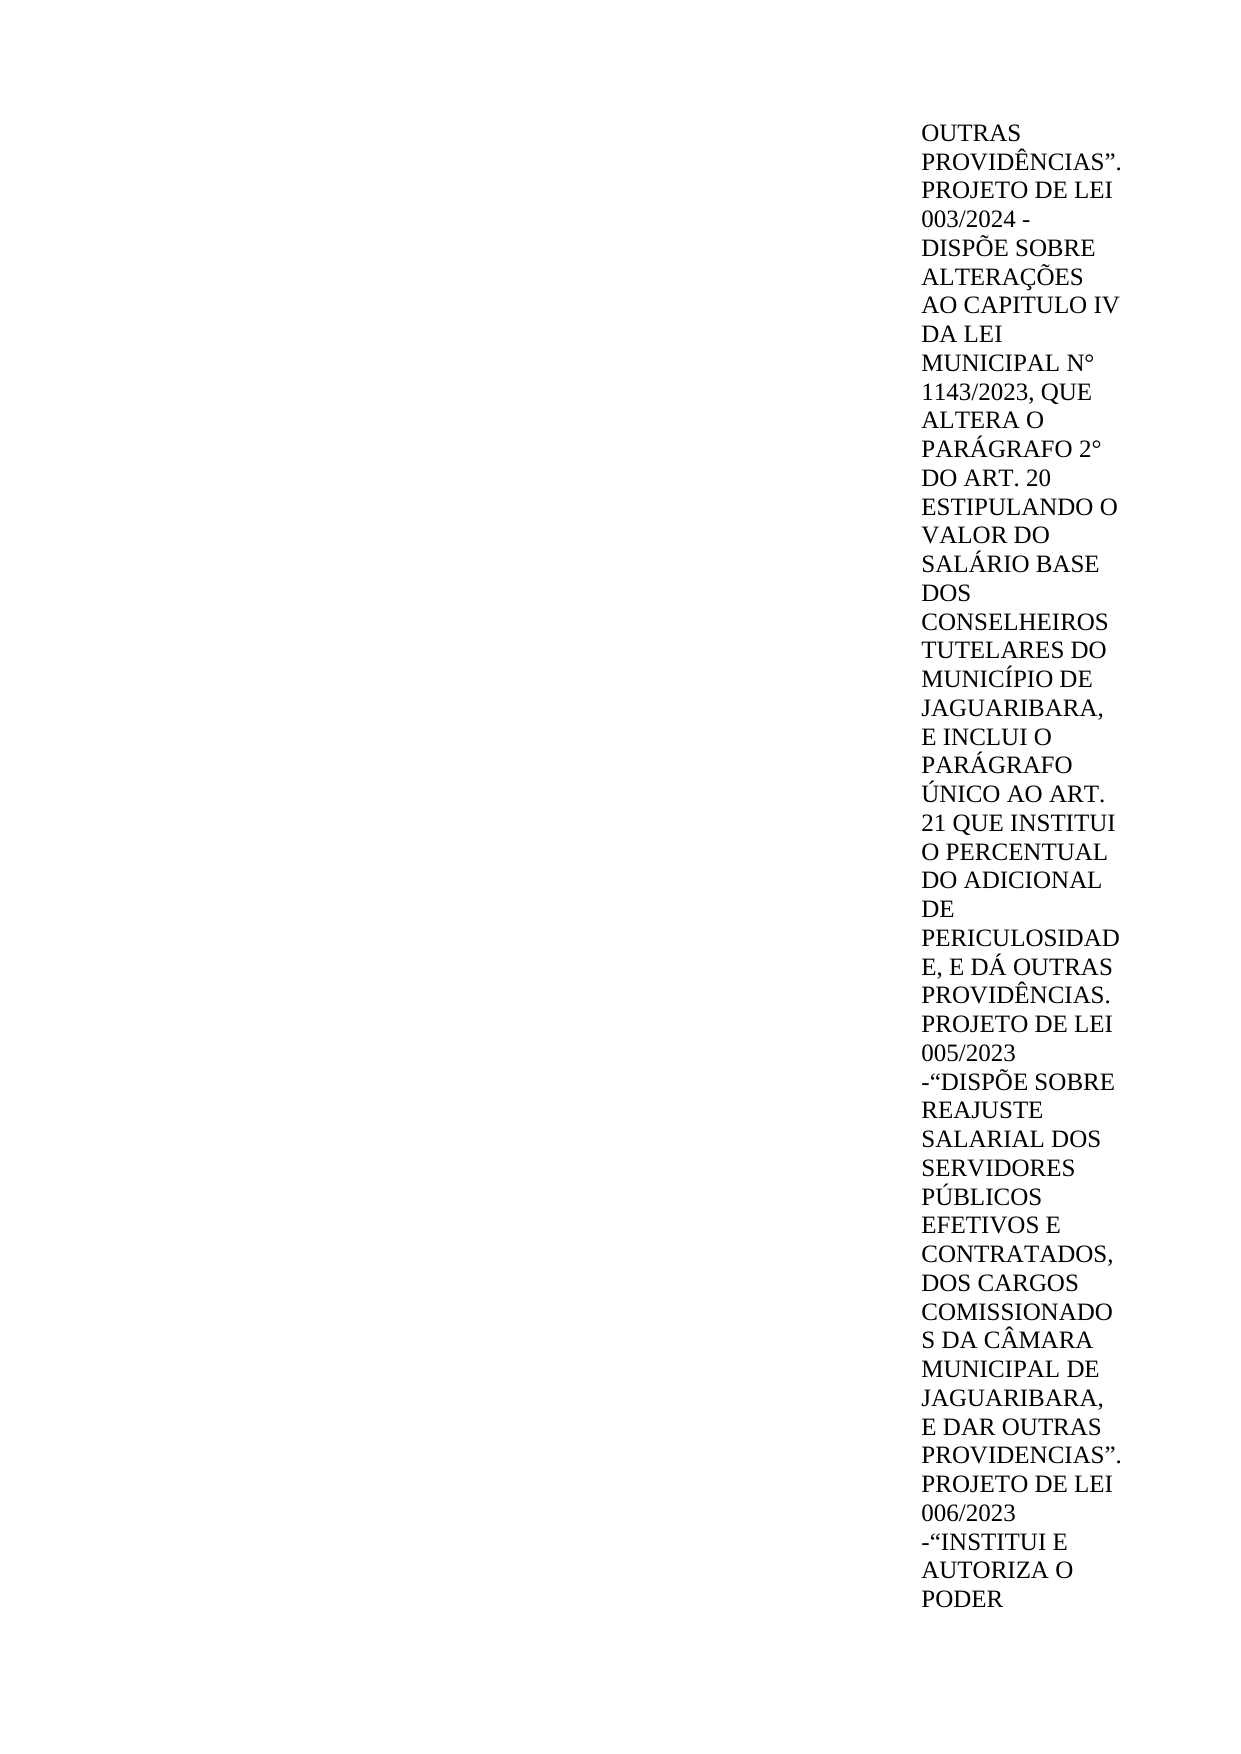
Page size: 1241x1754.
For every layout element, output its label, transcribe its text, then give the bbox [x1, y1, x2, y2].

table_cell [720, 118, 921, 1613]
table_cell [118, 118, 319, 1613]
table_cell OUTRAS PROVIDÊNCIAS”. PROJETO DE LEI 003/2024 - DISPÕE SOBRE ALTERAÇÕES AO CAPITULO IV DA LEI MUNICIPAL N° 1143/2023, QUE ALTERA O PARÁGRAFO 2° DO ART. 20 ESTIPULANDO O VALOR DO SALÁRIO BASE DOS CONSELHEIROS TUTELARES DO MUNICÍPIO DE JAGUARIBARA, E INCLUI O PARÁGRAFO ÚNICO AO ART. 21 QUE INSTITUI O PERCENTUAL DO ADICIONAL DE PERICULOSIDADE, E DÁ OUTRAS PROVIDÊNCIAS. PROJETO DE LEI 005/2023 -“DISPÕE SOBRE REAJUSTE SALARIAL DOS SERVIDORES PÚBLICOS EFETIVOS E CONTRATADOS, DOS CARGOS COMISSIONADOS DA CÂMARA MUNICIPAL DE JAGUARIBARA, E DAR OUTRAS PROVIDENCIAS”. PROJETO DE LEI 006/2023 -“INSTITUI E AUTORIZA O PODER [921, 118, 1122, 1613]
table_cell [520, 118, 720, 1613]
table_cell [319, 118, 519, 1613]
